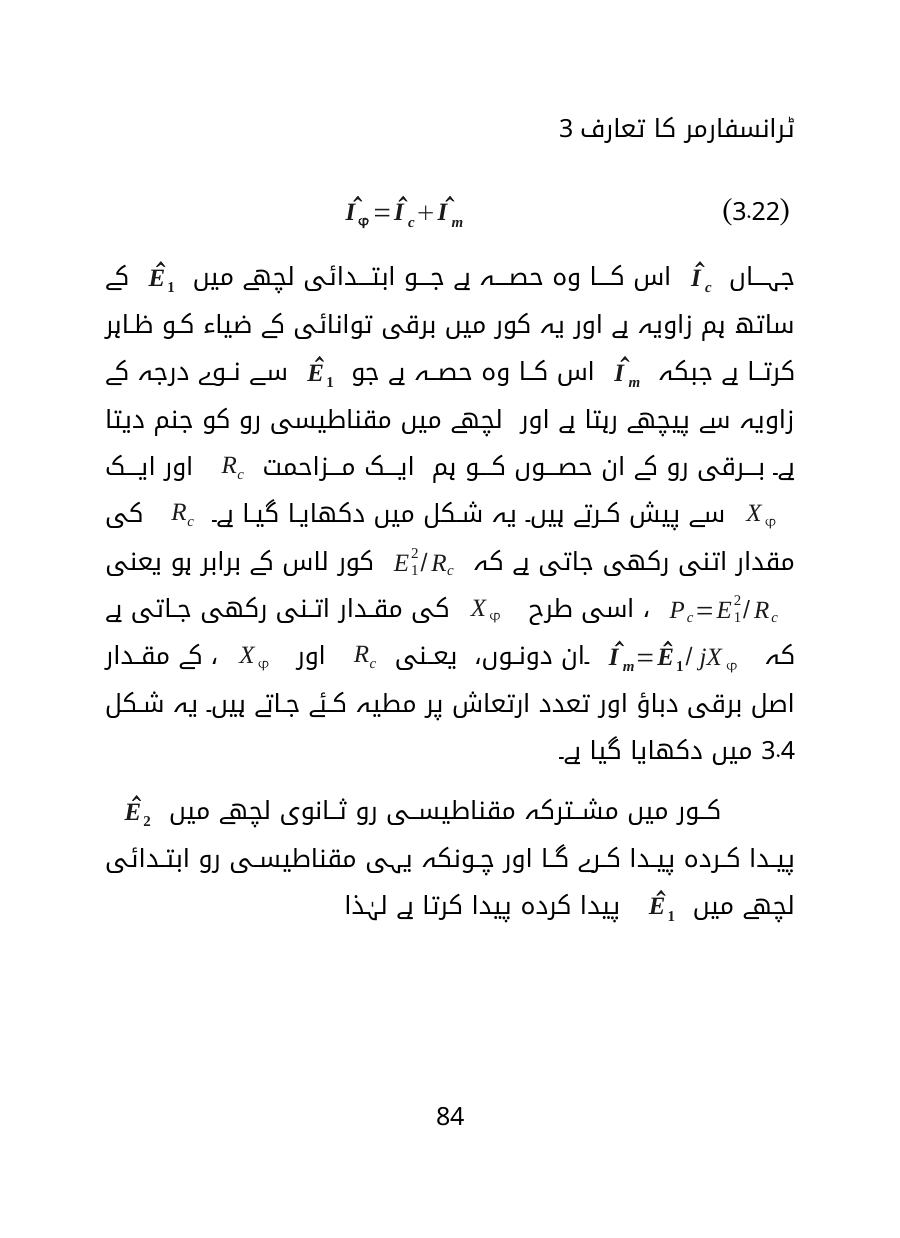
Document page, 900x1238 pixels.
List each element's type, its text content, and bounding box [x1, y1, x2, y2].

text جہاںاس کا وہ حصہ ہے جو ابتدائی لچھے میںکے ساتھ ہم زاویہ ہے اور یہ کور میں برقی توانائی کے ضیاء کو ظاہر کرتا ہے جبکہاس کا وہ حصہ ہے جوسے نوے درجہ کے زاویہ سے پیچھے رہتا ہے اور لچھے میں مقناطیسی رو کو جنم دیتا ہے۔ برقی رو کے ان حصوں کو ہم ایک مزاحمت اور ایک سے پیش کرتے ہیں۔ یہ شکل میں دکھایا گیا ہے۔ کی مقدار اتنی رکھی جاتی ہے کہکور لاس کے برابر ہو یعنی ، اسی طرح کی مقدار اتنی رکھی جاتی ہے کہ ۔ان دونوں، یعنی اور ، کے مقدار اصل برقی دباؤ اور تعدد ارتعاش پر مطیہ کئے جاتے ہیں۔ یہ شکل 3.4 میں دکھایا گیا ہے۔ [105, 254, 795, 775]
text کور میں مشترکہ مقناطیسی رو ثانوی لچھے میں پیدا کردہ پیدا کرے گا اور چونکہ یہی مقناطیسی رو ابتدائی لچھے میں پیدا کردہ پیدا کرتا ہے لہٰذا [105, 788, 795, 930]
table_header [105, 183, 694, 254]
table_header (3.22) [694, 183, 795, 254]
